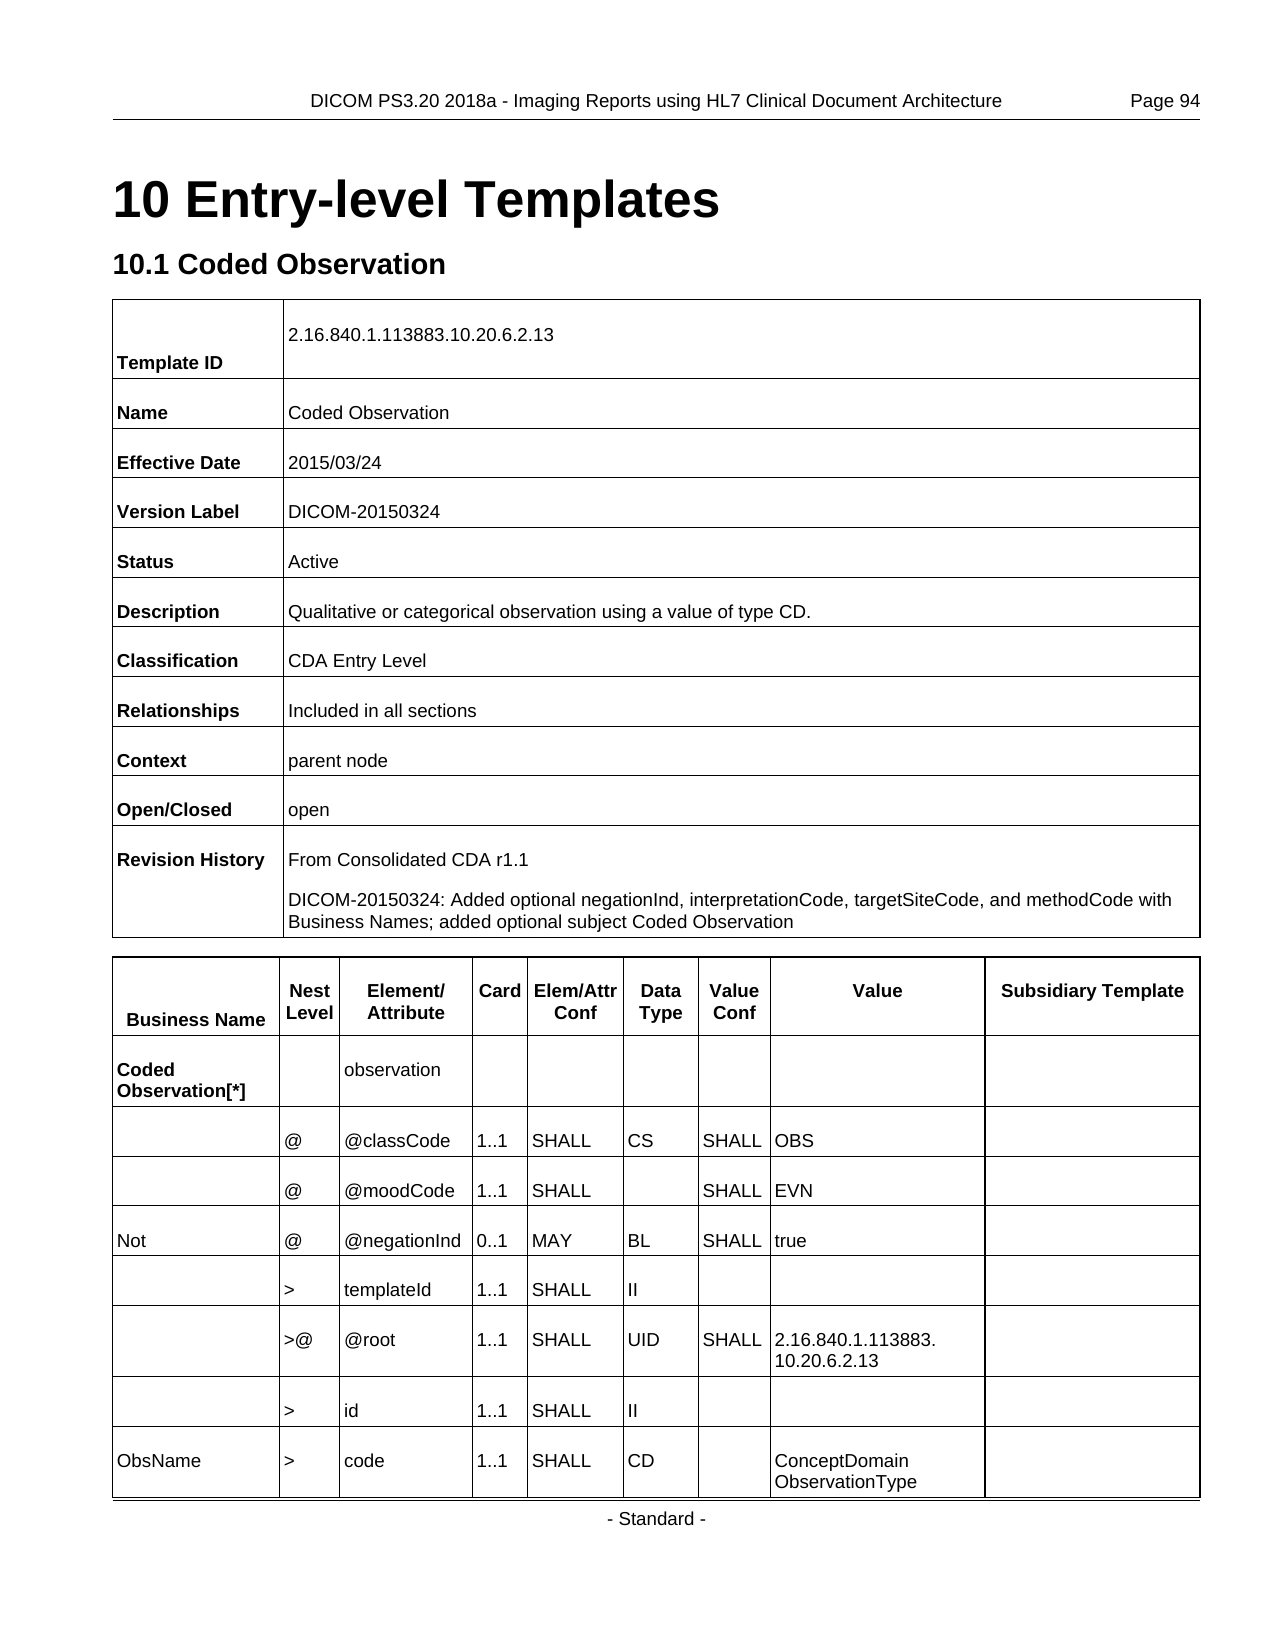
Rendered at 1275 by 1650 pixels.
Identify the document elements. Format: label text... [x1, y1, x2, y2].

table_cell 1..1 [473, 1256, 527, 1305]
table_cell @classCode [340, 1107, 472, 1156]
table_cell Description [113, 578, 283, 626]
table_cell [528, 1036, 623, 1106]
table_cell SHALL [528, 1306, 623, 1376]
table_cell OBS [771, 1107, 984, 1156]
table_cell 1..1 [473, 1107, 527, 1156]
table_cell [699, 1427, 770, 1497]
table_cell @ [280, 1206, 339, 1255]
table_cell 1..1 [473, 1377, 527, 1426]
table_cell @ [280, 1107, 339, 1156]
table_cell SHALL [699, 1157, 770, 1205]
table_cell CS [624, 1107, 698, 1156]
table_cell Open/Closed [113, 776, 283, 825]
table_cell [771, 1036, 984, 1106]
table_cell SHALL [528, 1256, 623, 1305]
table_cell UID [624, 1306, 698, 1376]
table_cell 0..1 [473, 1206, 527, 1255]
table_cell [986, 1256, 1199, 1305]
table_cell MAY [528, 1206, 623, 1255]
table_cell [986, 1427, 1199, 1497]
table_cell II [624, 1377, 698, 1426]
table_header 2.16.840.1.113883.​10.20.6.2.13 [284, 300, 1199, 378]
table_header Value [771, 958, 984, 1035]
table_cell Coded​Observation[*] [113, 1036, 279, 1106]
table_header Template ID [113, 300, 283, 378]
table_cell [280, 1036, 339, 1106]
table_cell [986, 1107, 1199, 1156]
table_header Data Type [624, 958, 698, 1035]
table_cell [113, 1256, 279, 1305]
table_cell @ [280, 1157, 339, 1205]
table_header Value Conf [699, 958, 770, 1035]
table_cell Revision History [113, 826, 283, 937]
table_cell CDA Entry Level [284, 627, 1199, 676]
table_cell SHALL [528, 1427, 623, 1497]
table_cell code [340, 1427, 472, 1497]
table_cell > [280, 1377, 339, 1426]
table_cell [986, 1306, 1199, 1376]
table_cell observation [340, 1036, 472, 1106]
table_cell [113, 1107, 279, 1156]
table_cell @moodCode [340, 1157, 472, 1205]
table_cell parent node [284, 727, 1199, 775]
table_cell 1..1 [473, 1157, 527, 1205]
table_cell [113, 1157, 279, 1205]
table_header Card [473, 958, 527, 1035]
table_cell SHALL [528, 1107, 623, 1156]
table_header Element/​Attribute [340, 958, 472, 1035]
table_header Subsidiary Template [986, 958, 1199, 1035]
table_cell [771, 1377, 984, 1426]
table_cell Name [113, 379, 283, 427]
table_cell Qualitative or categorical observation using a value of type CD. [284, 578, 1199, 626]
table_header Elem/Attr Conf [528, 958, 623, 1035]
table_header Business Name [113, 958, 279, 1035]
table_cell Obs​Name [113, 1427, 279, 1497]
table_cell Classification [113, 627, 283, 676]
table_cell SHALL [528, 1157, 623, 1205]
table_cell Context [113, 727, 283, 775]
table_cell [986, 1157, 1199, 1205]
table_cell Active [284, 528, 1199, 577]
table_cell [624, 1157, 698, 1205]
table_cell > [280, 1256, 339, 1305]
table_cell EVN [771, 1157, 984, 1205]
table_cell Included in all sections [284, 677, 1199, 726]
table_cell Relationships [113, 677, 283, 726]
table_cell template​Id [340, 1256, 472, 1305]
table_cell [699, 1377, 770, 1426]
table_cell >@ [280, 1306, 339, 1376]
table_cell [986, 1377, 1199, 1426]
table_cell 1..1 [473, 1306, 527, 1376]
table_cell @negationInd [340, 1206, 472, 1255]
table_cell [473, 1036, 527, 1106]
table_cell BL [624, 1206, 698, 1255]
table_cell true [771, 1206, 984, 1255]
text 10.1 Coded Observation [112, 247, 1200, 281]
table_cell CD [624, 1427, 698, 1497]
table_cell SHALL [699, 1206, 770, 1255]
table_cell [986, 1206, 1199, 1255]
table_cell 2.16.840.1.113883.​10.20.6.2.13 [771, 1306, 984, 1376]
table_cell Coded Observation [284, 379, 1199, 427]
table_cell 2015/03/24 [284, 429, 1199, 477]
table_cell [986, 1036, 1199, 1106]
table_cell Version Label [113, 478, 283, 527]
table_cell SHALL [699, 1107, 770, 1156]
table_cell Status [113, 528, 283, 577]
table_cell II [624, 1256, 698, 1305]
table_cell From Consolidated CDA r1.1 DICOM-20150324: Added optional negationInd, interpretationCode, targetSiteCode, and methodCode with Business Names; added optional subject Coded Observation [284, 826, 1199, 937]
table_cell Not [113, 1206, 279, 1255]
table_cell [624, 1036, 698, 1106]
table_cell open [284, 776, 1199, 825]
table_cell DICOM-20150324 [284, 478, 1199, 527]
table_cell [113, 1377, 279, 1426]
table_cell > [280, 1427, 339, 1497]
table_cell SHALL [699, 1306, 770, 1376]
table_cell Effective Date [113, 429, 283, 477]
table_cell @root [340, 1306, 472, 1376]
table_cell Concept​Domain ObservationType [771, 1427, 984, 1497]
table_cell [699, 1256, 770, 1305]
table_cell [771, 1256, 984, 1305]
table_cell [113, 1306, 279, 1376]
table_cell id [340, 1377, 472, 1426]
text 10 Entry-level Templates [112, 169, 1200, 228]
table_cell [699, 1036, 770, 1106]
table_cell SHALL [528, 1377, 623, 1426]
table_cell 1..1 [473, 1427, 527, 1497]
table_header Nest Level [280, 958, 339, 1035]
